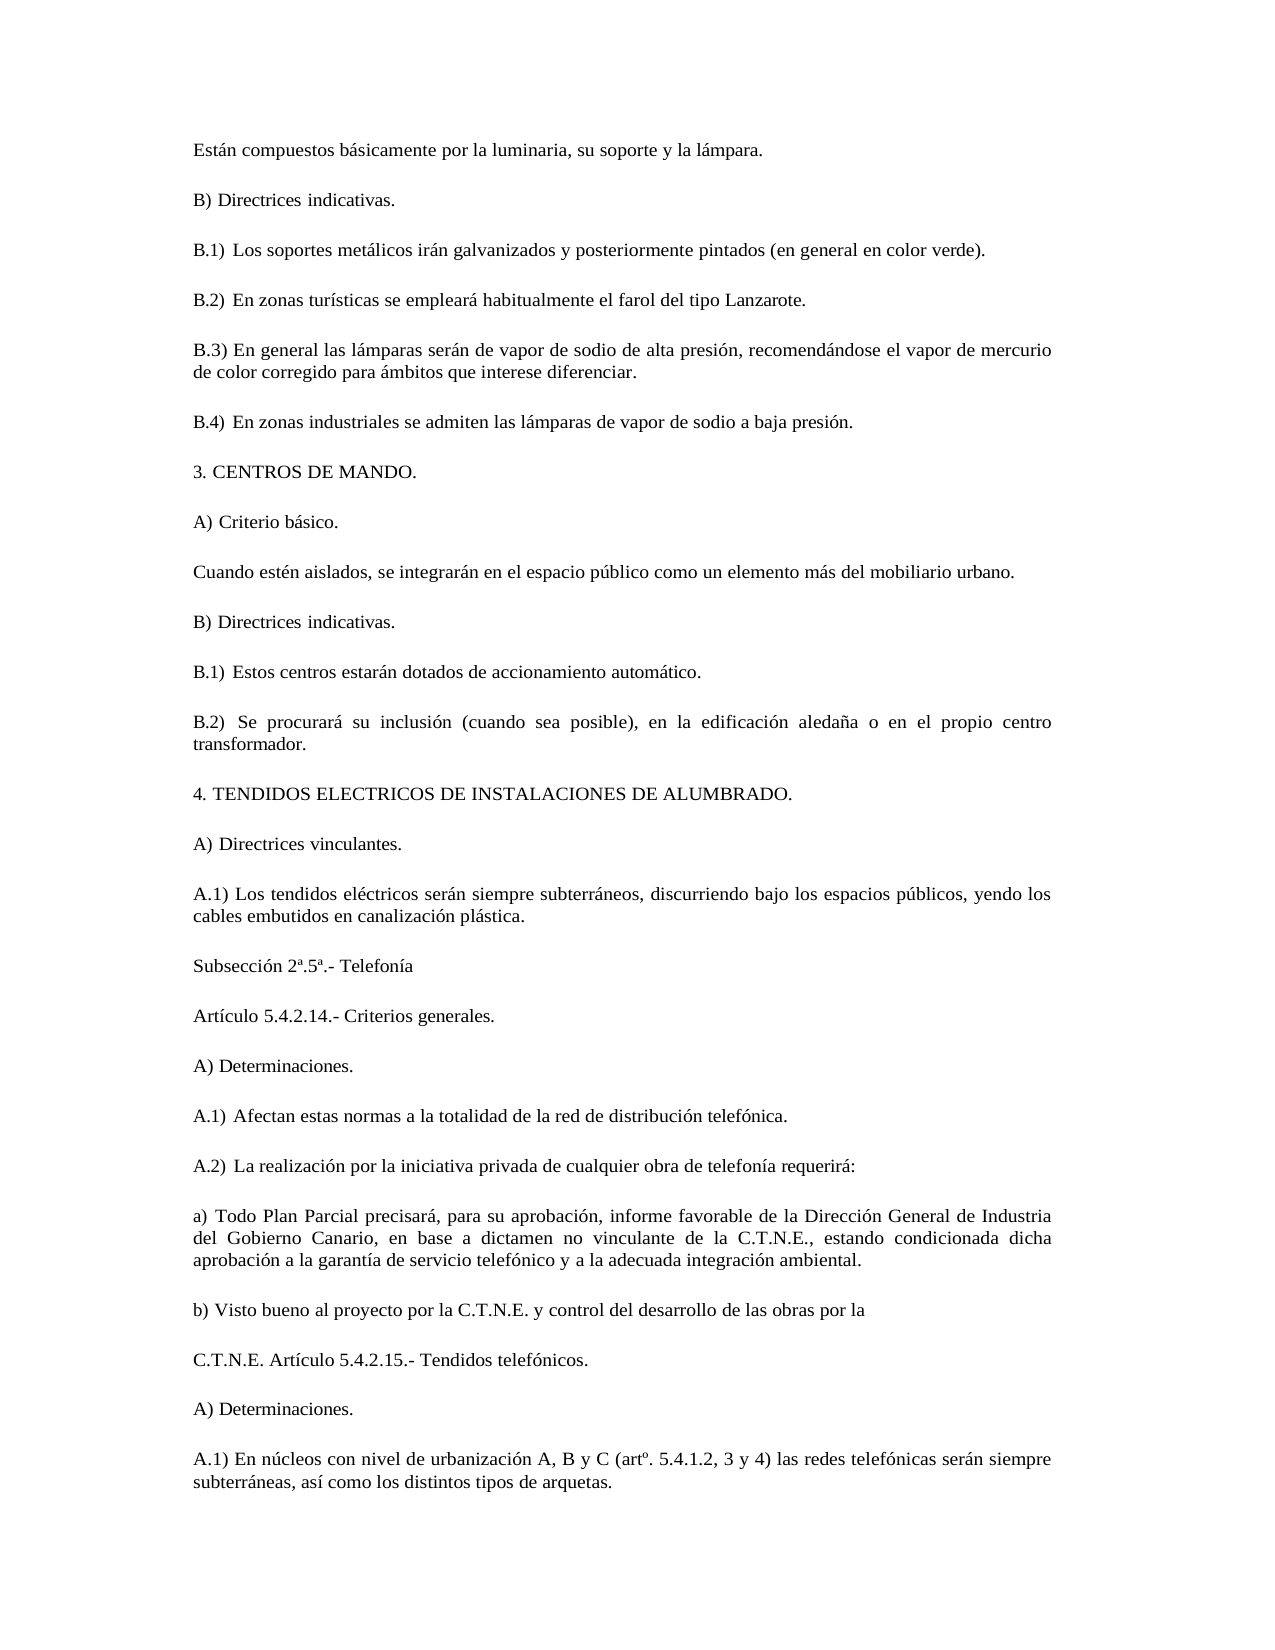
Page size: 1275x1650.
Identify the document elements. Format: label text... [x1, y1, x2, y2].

list Visto bueno al proyecto por la C.T.N.E. y control del desarrollo de las obras por la C.T.N.E. Artículo 5.4.2.15.- Tendidos telefónicos. [193, 1299, 938, 1370]
text Artículo 5.4.2.14.- Criterios generales. [193, 1005, 1096, 1026]
list Determinaciones. [193, 1399, 1096, 1420]
list Todo Plan Parcial precisará, para su aprobación, informe favorable de la Dirección General de Industria del Gobierno Canario, en base a dictamen no vinculante de la C.T.N.E., estando condicionada dicha aprobación a la garantía de servicio telefónico y a la adecuada integración ambiental. [193, 1205, 1053, 1271]
list Estos centros estarán dotados de accionamiento automático. [193, 661, 1096, 682]
list Se procurará su inclusión (cuando sea posible), en la edificación aledaña o en el propio centro transformador. [193, 711, 1053, 754]
list En zonas turísticas se empleará habitualmente el farol del tipo Lanzarote. [193, 289, 1096, 310]
list En general las lámparas serán de vapor de sodio de alta presión, recomendándose el vapor de mercurio de color corregido para ámbitos que interese diferenciar. [193, 339, 1053, 382]
list La realización por la iniciativa privada de cualquier obra de telefonía requerirá: [193, 1155, 1096, 1176]
list Afectan estas normas a la totalidad de la red de distribución telefónica. [193, 1104, 1096, 1126]
list Criterio básico. [193, 511, 1096, 532]
list Los soportes metálicos irán galvanizados y posteriormente pintados (en general en color verde). [193, 239, 1096, 260]
list Directrices indicativas. [193, 188, 1096, 210]
list Directrices vinculantes. [193, 833, 1096, 854]
text Subsección 2ª.5ª.- Telefonía [193, 955, 1096, 976]
list CENTROS DE MANDO. [193, 461, 1096, 482]
list Directrices indicativas. [193, 611, 1096, 632]
list Los tendidos eléctricos serán siempre subterráneos, discurriendo bajo los espacios públicos, yendo los cables embutidos en canalización plástica. [193, 883, 1053, 926]
text Están compuestos básicamente por la luminaria, su soporte y la lámpara. [193, 139, 1096, 160]
list En núcleos con nivel de urbanización A, B y C (artº. 5.4.1.2, 3 y 4) las redes telefónicas serán siempre subterráneas, así como los distintos tipos de arquetas. [193, 1448, 1053, 1492]
list En zonas industriales se admiten las lámparas de vapor de sodio a baja presión. [193, 411, 1096, 432]
list Determinaciones. [193, 1055, 1096, 1076]
list TENDIDOS ELECTRICOS DE INSTALACIONES DE ALUMBRADO. [193, 783, 1096, 804]
text Cuando estén aislados, se integrarán en el espacio público como un elemento más del mobiliario urbano. [193, 561, 1096, 582]
